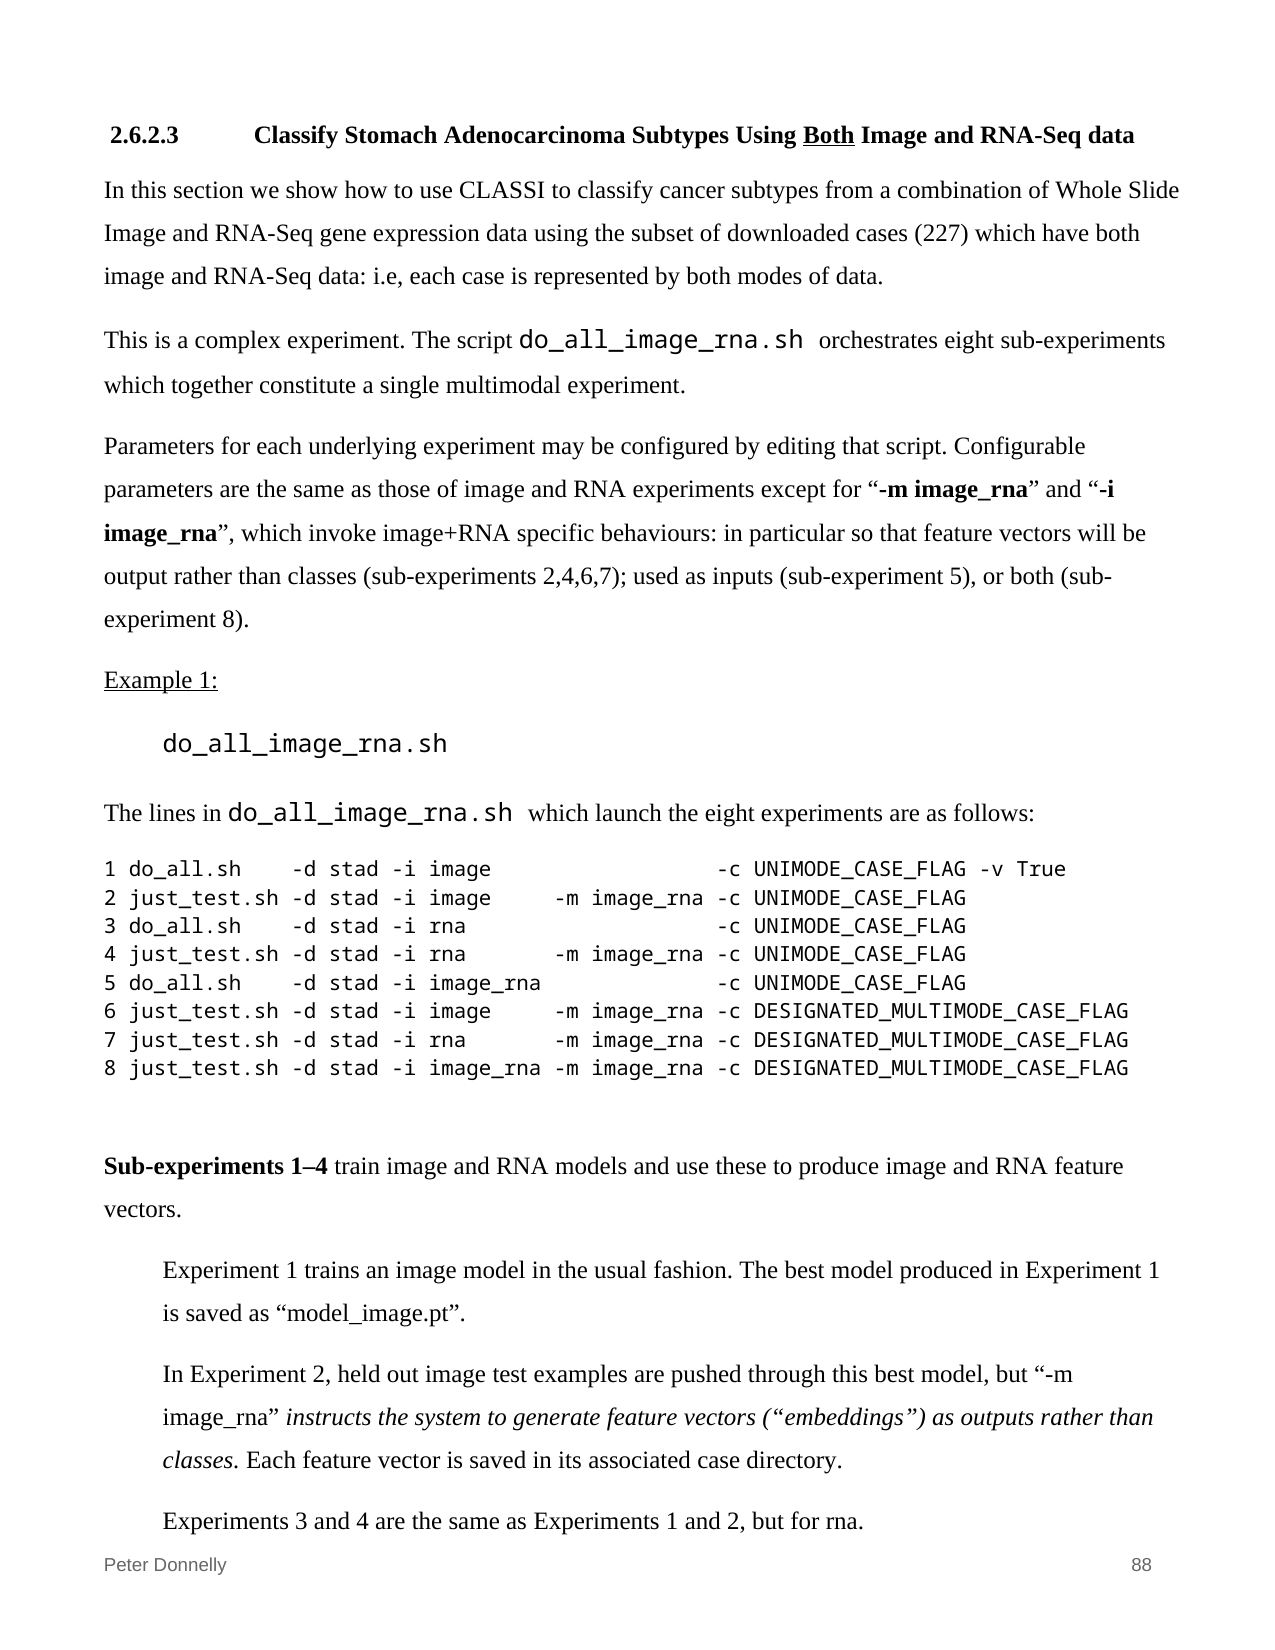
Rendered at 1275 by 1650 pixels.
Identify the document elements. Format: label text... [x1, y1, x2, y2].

text 4 just_test.sh -d stad -i rna -m image_rna -c UNIMODE_CASE_FLAG [103, 939, 1181, 968]
text Sub-experiments 1–4 train image and RNA models and use these to produce image and RNA feature vectors. [103, 1151, 1181, 1223]
text 6 just_test.sh -d stad -i image -m image_rna -c DESIGNATED_MULTIMODE_CASE_FLAG [103, 996, 1181, 1025]
text In this section we show how to use CLASSI to classify cancer subtypes from a combination of Whole Slide Image and RNA-Seq gene expression data using the subset of downloaded cases (227) which have both image and RNA-Seq data: i.e, each case is represented by both modes of data. [103, 175, 1181, 290]
subtitle Classify Stomach Adenocarcinoma Subtypes Using Both Image and RNA-Seq data [103, 120, 1181, 148]
text 7 just_test.sh -d stad -i rna -m image_rna -c DESIGNATED_MULTIMODE_CASE_FLAG [103, 1025, 1181, 1053]
text The lines in do_all_image_rna.sh which launch the eight experiments are as follows: [103, 794, 1181, 828]
text In Experiment 2, held out image test examples are pushed through this best model, but “-m image_rna” instructs the system to generate feature vectors (“embeddings”) as outputs rather than classes. Each feature vector is saved in its associated case directory. [162, 1359, 1181, 1474]
text Example 1: [103, 665, 1181, 693]
text Experiments 3 and 4 are the same as Experiments 1 and 2, but for rna. [162, 1506, 1181, 1535]
text 3 do_all.sh -d stad -i rna -c UNIMODE_CASE_FLAG [103, 911, 1181, 939]
text 2 just_test.sh -d stad -i image -m image_rna -c UNIMODE_CASE_FLAG [103, 883, 1181, 911]
text Experiment 1 trains an image model in the usual fashion. The best model produced in Experiment 1 is saved as “model_image.pt”. [162, 1255, 1181, 1327]
text This is a complex experiment. The script do_all_image_rna.sh orchestrates eight sub-experiments which together constitute a single multimodal experiment. [103, 322, 1181, 399]
text 1 do_all.sh -d stad -i image -c UNIMODE_CASE_FLAG -v True [103, 854, 1181, 883]
text 8 just_test.sh -d stad -i image_rna -m image_rna -c DESIGNATED_MULTIMODE_CASE_FLAG [103, 1053, 1181, 1082]
text Parameters for each underlying experiment may be configured by editing that script. Configurable parameters are the same as those of image and RNA experiments except for “-m image_rna” and “-i image_rna”, which invoke image+RNA specific behaviours: in particular so that feature vectors will be output rather than classes (sub-experiments 2,4,6,7); used as inputs (sub-experiment 5), or both (sub-experiment 8). [103, 431, 1181, 633]
text do_all_image_rna.sh [162, 726, 1181, 760]
text 5 do_all.sh -d stad -i image_rna -c UNIMODE_CASE_FLAG [103, 968, 1181, 996]
